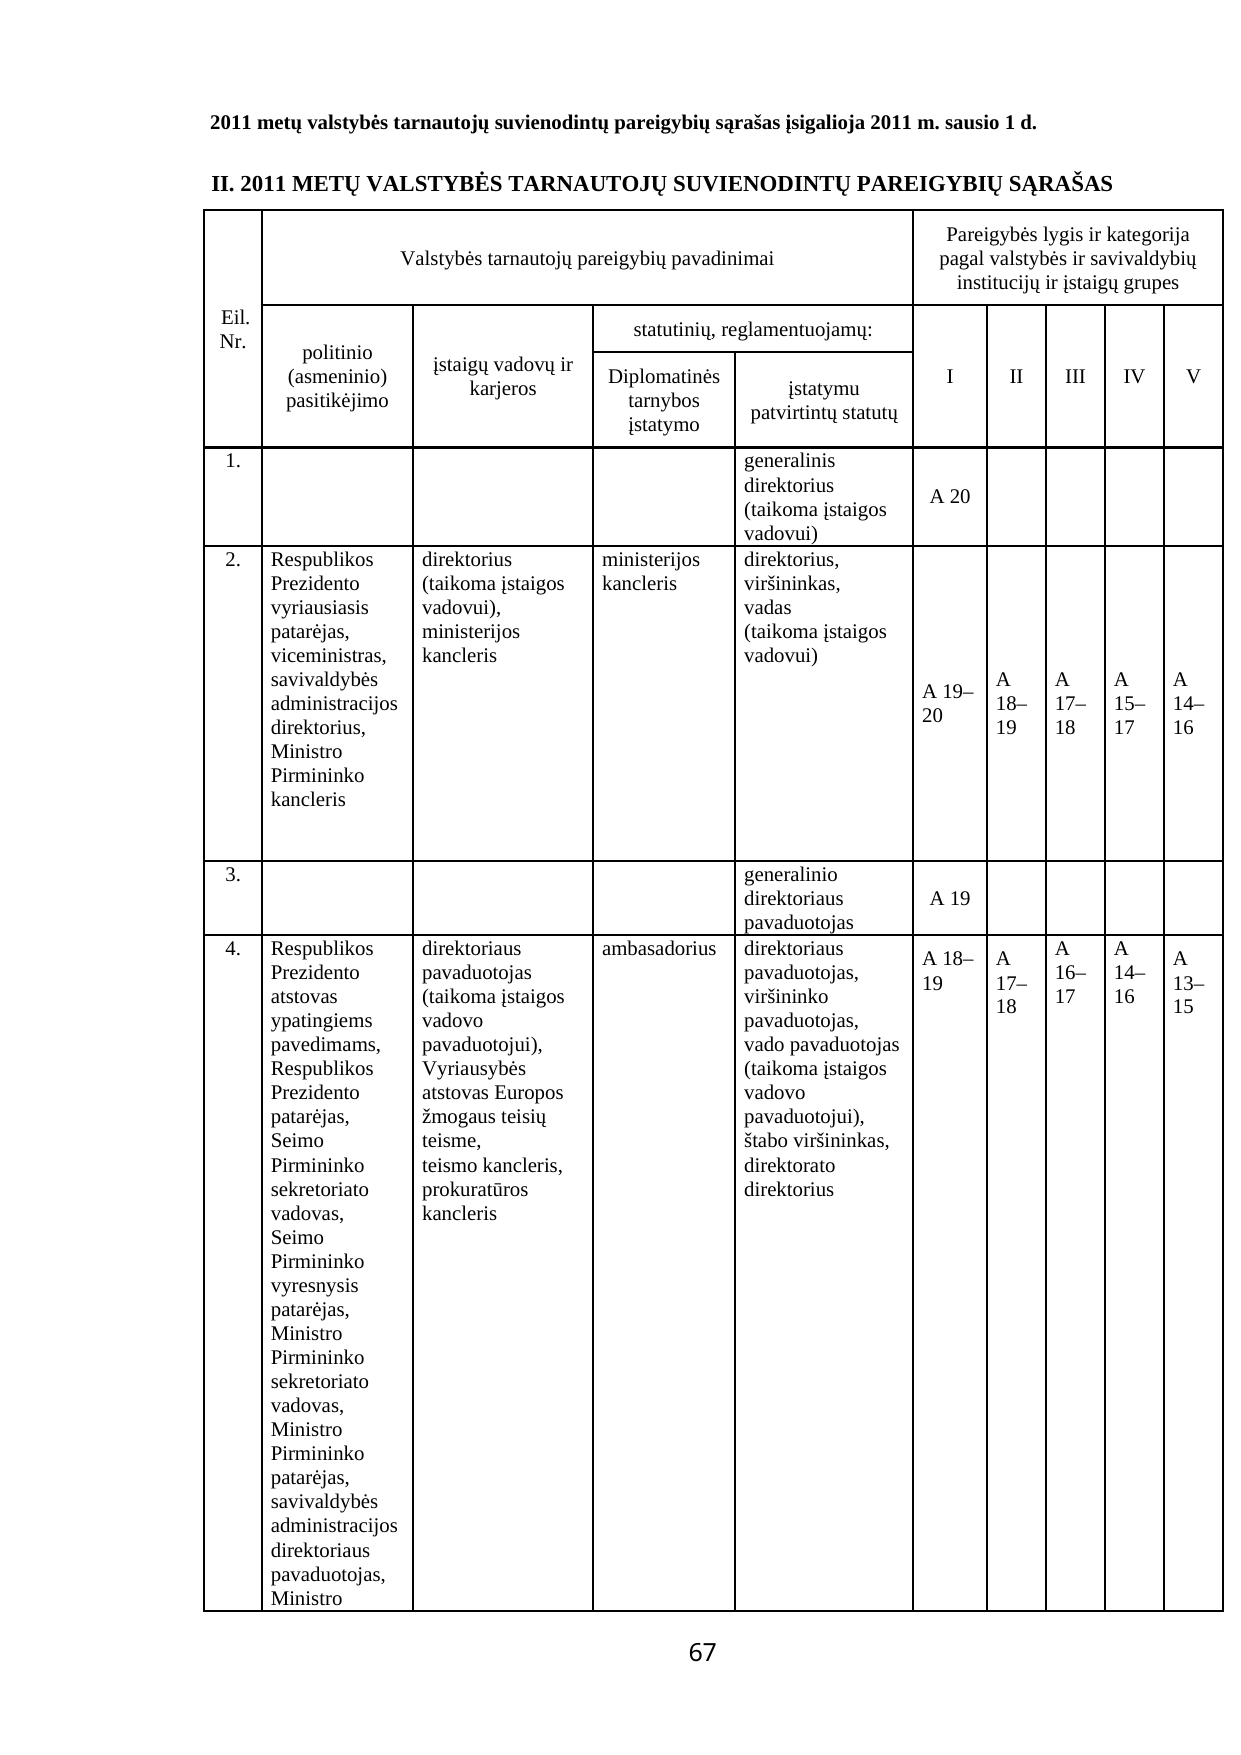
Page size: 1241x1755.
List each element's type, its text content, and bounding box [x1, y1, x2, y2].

table_cell A 18–19 [914, 936, 986, 1610]
table_cell [263, 862, 412, 934]
table_cell statutinių, reglamentuojamų: [594, 306, 912, 351]
table_header Valstybės tarnautojų pareigybių pavadinimai [263, 211, 912, 304]
table_cell A 13–15 [1165, 936, 1222, 1610]
table_cell A 19 [914, 862, 986, 934]
table_cell 1. [205, 449, 261, 545]
table_cell III [1047, 306, 1104, 446]
table_cell A 17–18 [988, 936, 1045, 1610]
table_cell ministerijos kancleris [594, 547, 734, 859]
table_cell generalinio direktoriaus pavaduotojas [736, 862, 912, 934]
table_cell generalinis direktorius (taikoma įstaigos vadovui) [736, 449, 912, 545]
table_cell [414, 449, 592, 545]
table_cell [1047, 862, 1104, 934]
table_cell [594, 449, 734, 545]
table_cell Diplomatinės tarnybos įstatymo [594, 353, 734, 446]
table_cell [1106, 449, 1163, 545]
table_cell V [1165, 306, 1222, 446]
table_cell [414, 862, 592, 934]
table_cell A 14–16 [1106, 936, 1163, 1610]
table_cell Respublikos Prezidento vyriausiasis patarėjas, viceministras, savivaldybės administracijos direktorius, Ministro Pirmininko kancleris [263, 547, 412, 859]
table_cell [1047, 449, 1104, 545]
table_cell [1165, 449, 1222, 545]
table_cell A 19–20 [914, 547, 986, 859]
table_cell Respublikos Prezidento atstovas ypatingiems pavedimams, Respublikos Prezidento patarėjas, Seimo Pirmininko sekretoriato vadovas, Seimo Pirmininko vyresnysis patarėjas, Ministro Pirmininko sekretoriato vadovas, Ministro Pirmininko patarėjas, savivaldybės administracijos direktoriaus pavaduotojas, Ministro [263, 936, 412, 1610]
table_header Pareigybės lygis ir kategorija pagal valstybės ir savivaldybių institucijų ir įstaigų grupes [914, 211, 1222, 304]
table_cell I [914, 306, 986, 446]
text 2011 metų valstybės tarnautojų suvienodintų pareigybių sąrašas įsigalioja 2011 m. sausio 1 d. [210, 109, 1120, 134]
table_cell direktorius, viršininkas, vadas (taikoma įstaigos vadovui) [736, 547, 912, 859]
table_cell įstaigų vadovų ir karjeros [414, 306, 592, 446]
table_cell A 18–19 [988, 547, 1045, 859]
table_cell A 17–18 [1047, 547, 1104, 859]
table_cell 4. [205, 936, 261, 1610]
table_cell politinio (asmeninio) pasitikėjimo [263, 306, 412, 446]
table_cell direktoriaus pavaduotojas, viršininko pavaduotojas, vado pavaduotojas (taikoma įstaigos vadovo pavaduotojui), štabo viršininkas, direktorato direktorius [736, 936, 912, 1610]
table_cell II [988, 306, 1045, 446]
table_cell [1165, 862, 1222, 934]
table_cell A 15–17 [1106, 547, 1163, 859]
table_cell 3. [205, 862, 261, 934]
table_cell IV [1106, 306, 1163, 446]
table_cell [988, 449, 1045, 545]
table_cell 2. [205, 547, 261, 859]
table_cell [988, 862, 1045, 934]
table_cell A 16–17 [1047, 936, 1104, 1610]
table_cell A 20 [914, 449, 986, 545]
text II. 2011 METŲ VALSTYBĖS TARNAUTOJŲ SUVIENODINTŲ PAREIGYBIŲ SĄRAŠAS [210, 170, 1120, 196]
table_cell direktoriaus pavaduotojas (taikoma įstaigos vadovo pavaduotojui), Vyriausybės atstovas Europos žmogaus teisių teisme, teismo kancleris, prokuratūros kancleris [414, 936, 592, 1610]
table_cell įstatymu patvirtintų statutų [736, 353, 912, 446]
table_cell [594, 862, 734, 934]
table_cell A 14–16 [1165, 547, 1222, 859]
table_cell ambasadorius [594, 936, 734, 1610]
table_cell [1106, 862, 1163, 934]
table_cell [263, 449, 412, 545]
table_header Eil. Nr. [205, 211, 261, 446]
table_cell direktorius (taikoma įstaigos vadovui), ministerijos kancleris [414, 547, 592, 859]
